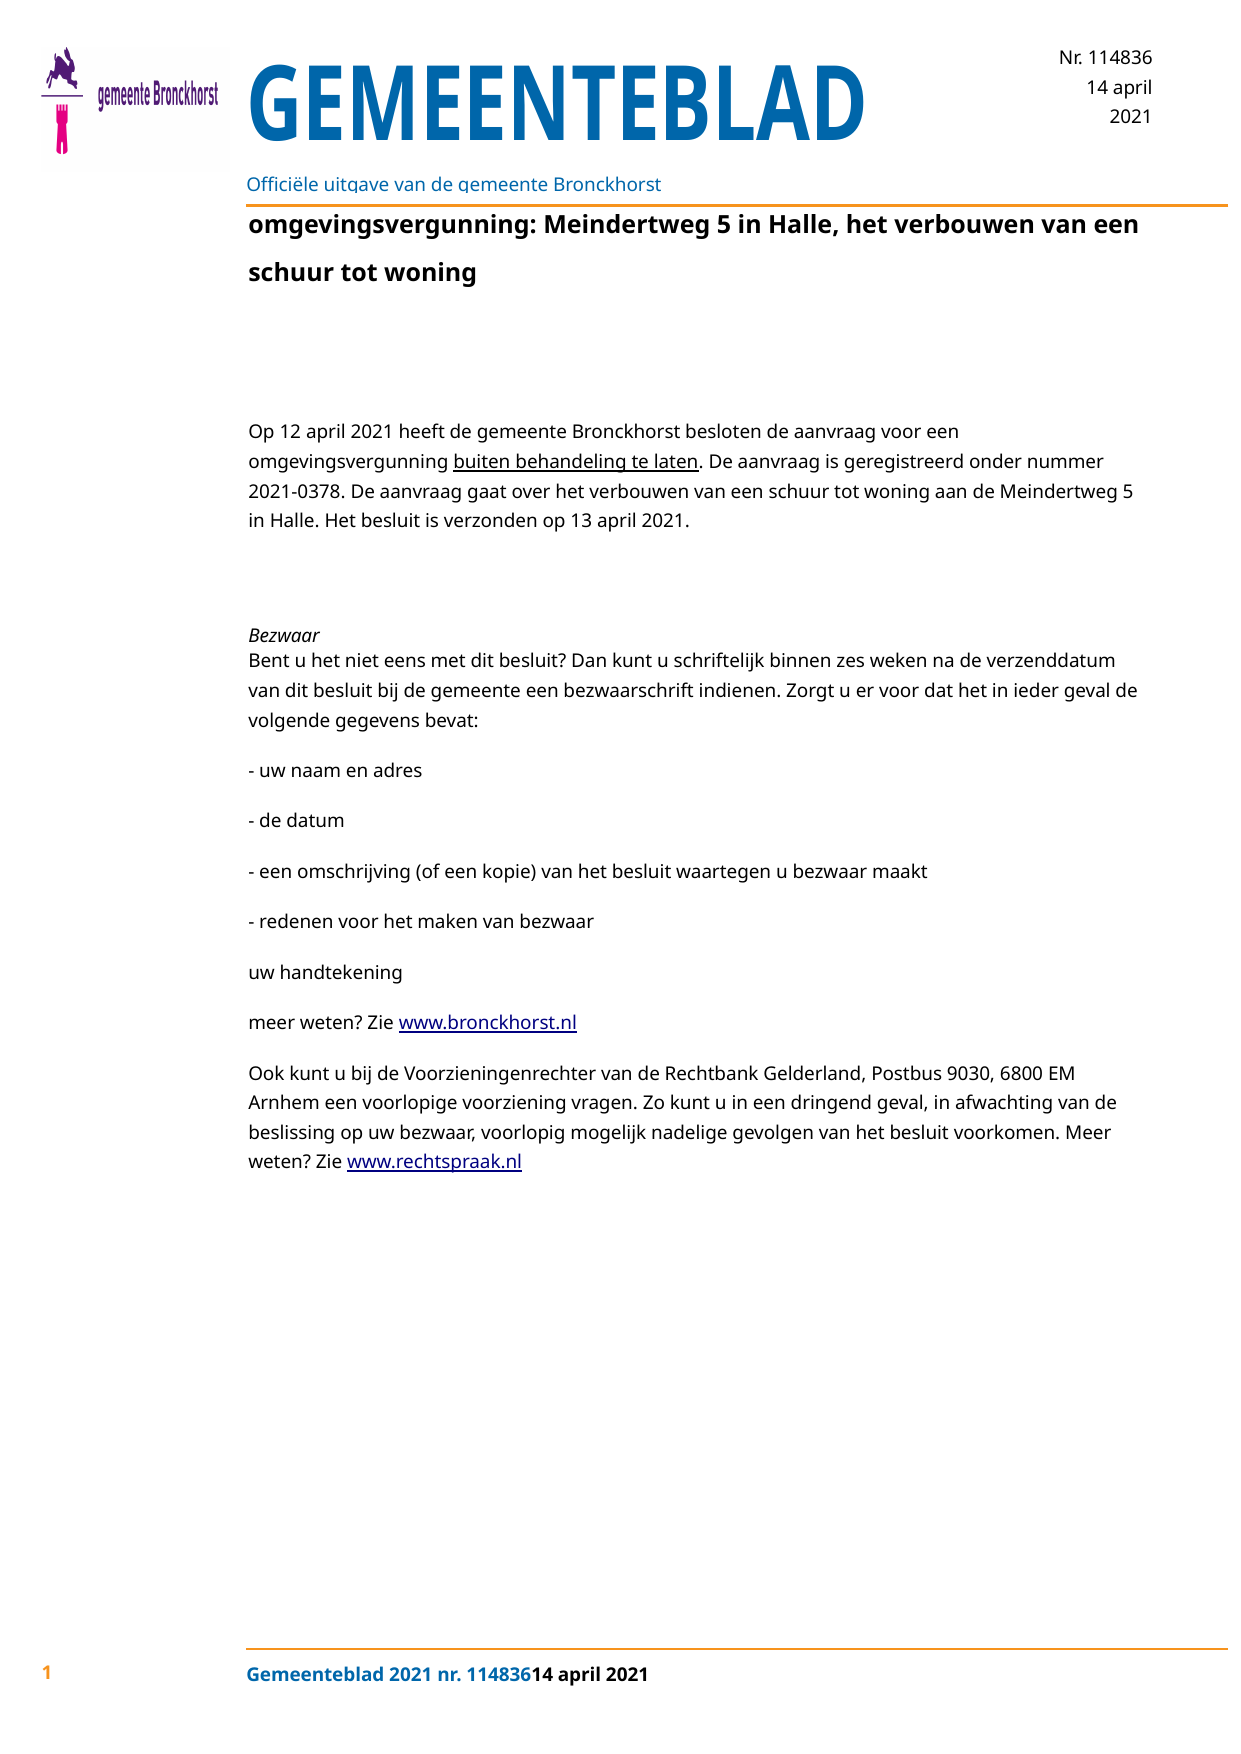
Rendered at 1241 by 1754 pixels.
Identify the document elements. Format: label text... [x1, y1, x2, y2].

text - een omschrijving (of een kopie) van het besluit waartegen u bezwaar maakt [248, 858, 1152, 884]
text - redenen voor het maken van bezwaar [248, 908, 1152, 934]
text uw handtekening [248, 959, 1152, 984]
text Ook kunt u bij de Voorzieningenrechter van de Rechtbank Gelderland, Postbus 9030, 6800 EM Arnhem een voorlopige voorziening vragen. Zo kunt u in een dringend geval, in afwachting van de beslissing op uw bezwaar, voorlopig mogelijk nadelige gevolgen van het besluit voorkomen. Meer weten? Zie www.rechtspraak.nl [248, 1060, 1152, 1174]
text Op 12 april 2021 heeft de gemeente Bronckhorst besloten de aanvraag voor een omgevingsvergunning buiten behandeling te laten. De aanvraag is geregistreerd onder nummer 2021-0378. De aanvraag gaat over het verbouwen van een schuur tot woning aan de Meindertweg 5 in Halle. Het besluit is verzonden op 13 april 2021. [248, 419, 1152, 533]
picture [41, 47, 231, 172]
text omgevingsvergunning: Meindertweg 5 in Halle, het verbouwen van een schuur tot woning [248, 207, 1152, 288]
text Bezwaar [248, 622, 1152, 648]
text meer weten? Zie www.bronckhorst.nl [248, 1009, 1152, 1035]
text Bent u het niet eens met dit besluit? Dan kunt u schriftelijk binnen zes weken na de verzenddatum van dit besluit bij de gemeente een bezwaarschrift indienen. Zorgt u er voor dat het in ieder geval de volgende gegevens bevat: [248, 648, 1152, 732]
text - de datum [248, 808, 1152, 833]
text - uw naam en adres [248, 757, 1152, 783]
